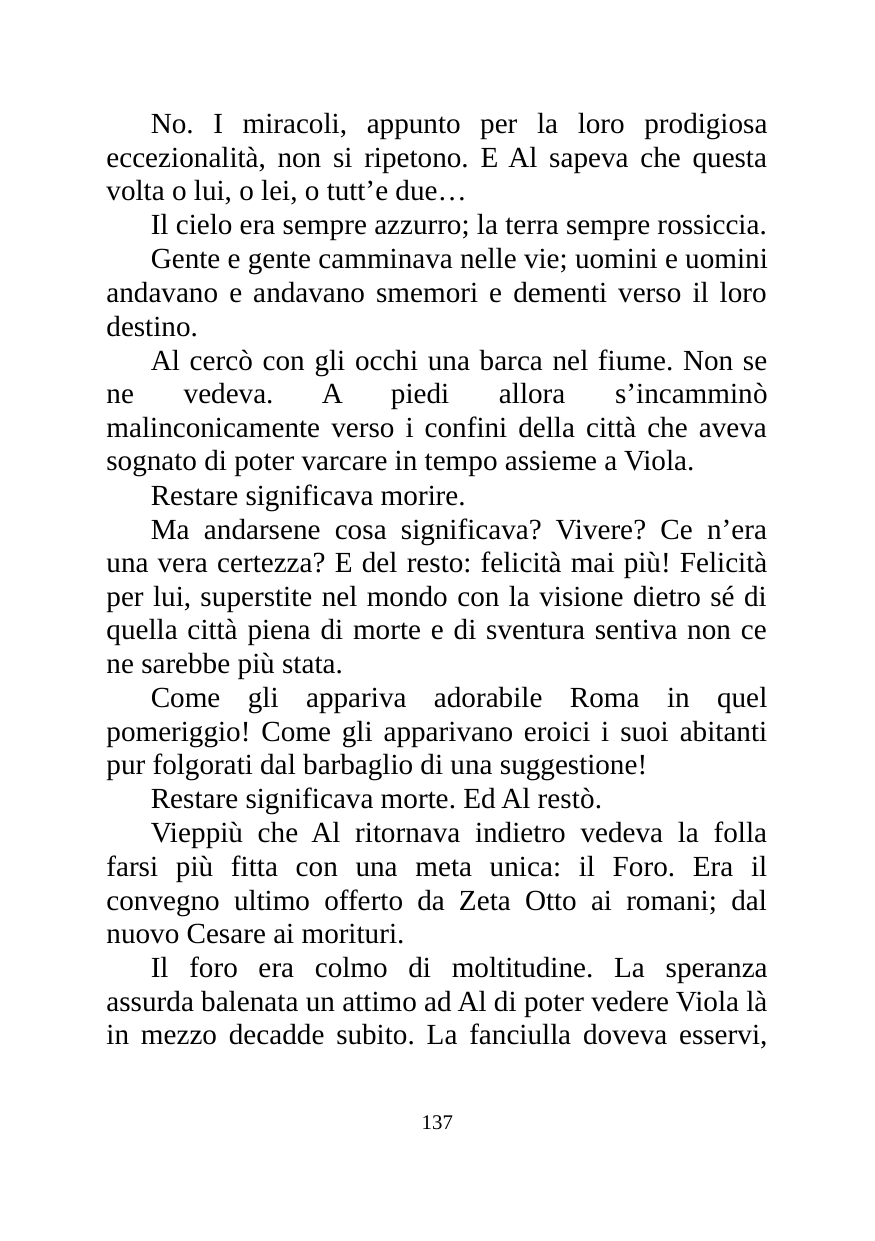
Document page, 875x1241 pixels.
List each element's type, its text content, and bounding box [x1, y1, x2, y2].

text Al cercò con gli occhi una barca nel fiume. Non se ne vedeva. A piedi allora s’incamminò malinconicamente verso i confini della città che aveva sognato di poter varcare in tempo assieme a Viola. [106, 343, 768, 477]
text Come gli appariva adorabile Roma in quel pomeriggio! Come gli apparivano eroici i suoi abitanti pur folgorati dal barbaglio di una suggestione! [106, 680, 768, 781]
text Il cielo era sempre azzurro; la terra sempre rossiccia. [106, 207, 768, 241]
text Vieppiù che Al ritornava indietro vedeva la folla farsi più fitta con una meta unica: il Foro. Era il convegno ultimo offerto da Zeta Otto ai romani; dal nuovo Cesare ai morituri. [106, 816, 768, 950]
text Restare significava morire. [106, 478, 768, 511]
text No. I miracoli, appunto per la loro prodigiosa eccezionalità, non si ripetono. E Al sapeva che questa volta o lui, o lei, o tutt’e due… [106, 106, 768, 207]
text Restare significava morte. Ed Al restò. [106, 781, 768, 815]
text Ma andarsene cosa significava? Vivere? Ce n’era una vera certezza? E del resto: felicità mai più! Felicità per lui, superstite nel mondo con la visione dietro sé di quella città piena di morte e di sventura sentiva non ce ne sarebbe più stata. [106, 512, 768, 679]
text Gente e gente camminava nelle vie; uomini e uomini andavano e andavano smemori e dementi verso il loro destino. [106, 242, 768, 342]
text Il foro era colmo di moltitudine. La speranza assurda balenata un attimo ad Al di poter vedere Viola là in mezzo decadde subito. La fanciulla doveva esservi, [106, 950, 768, 1051]
